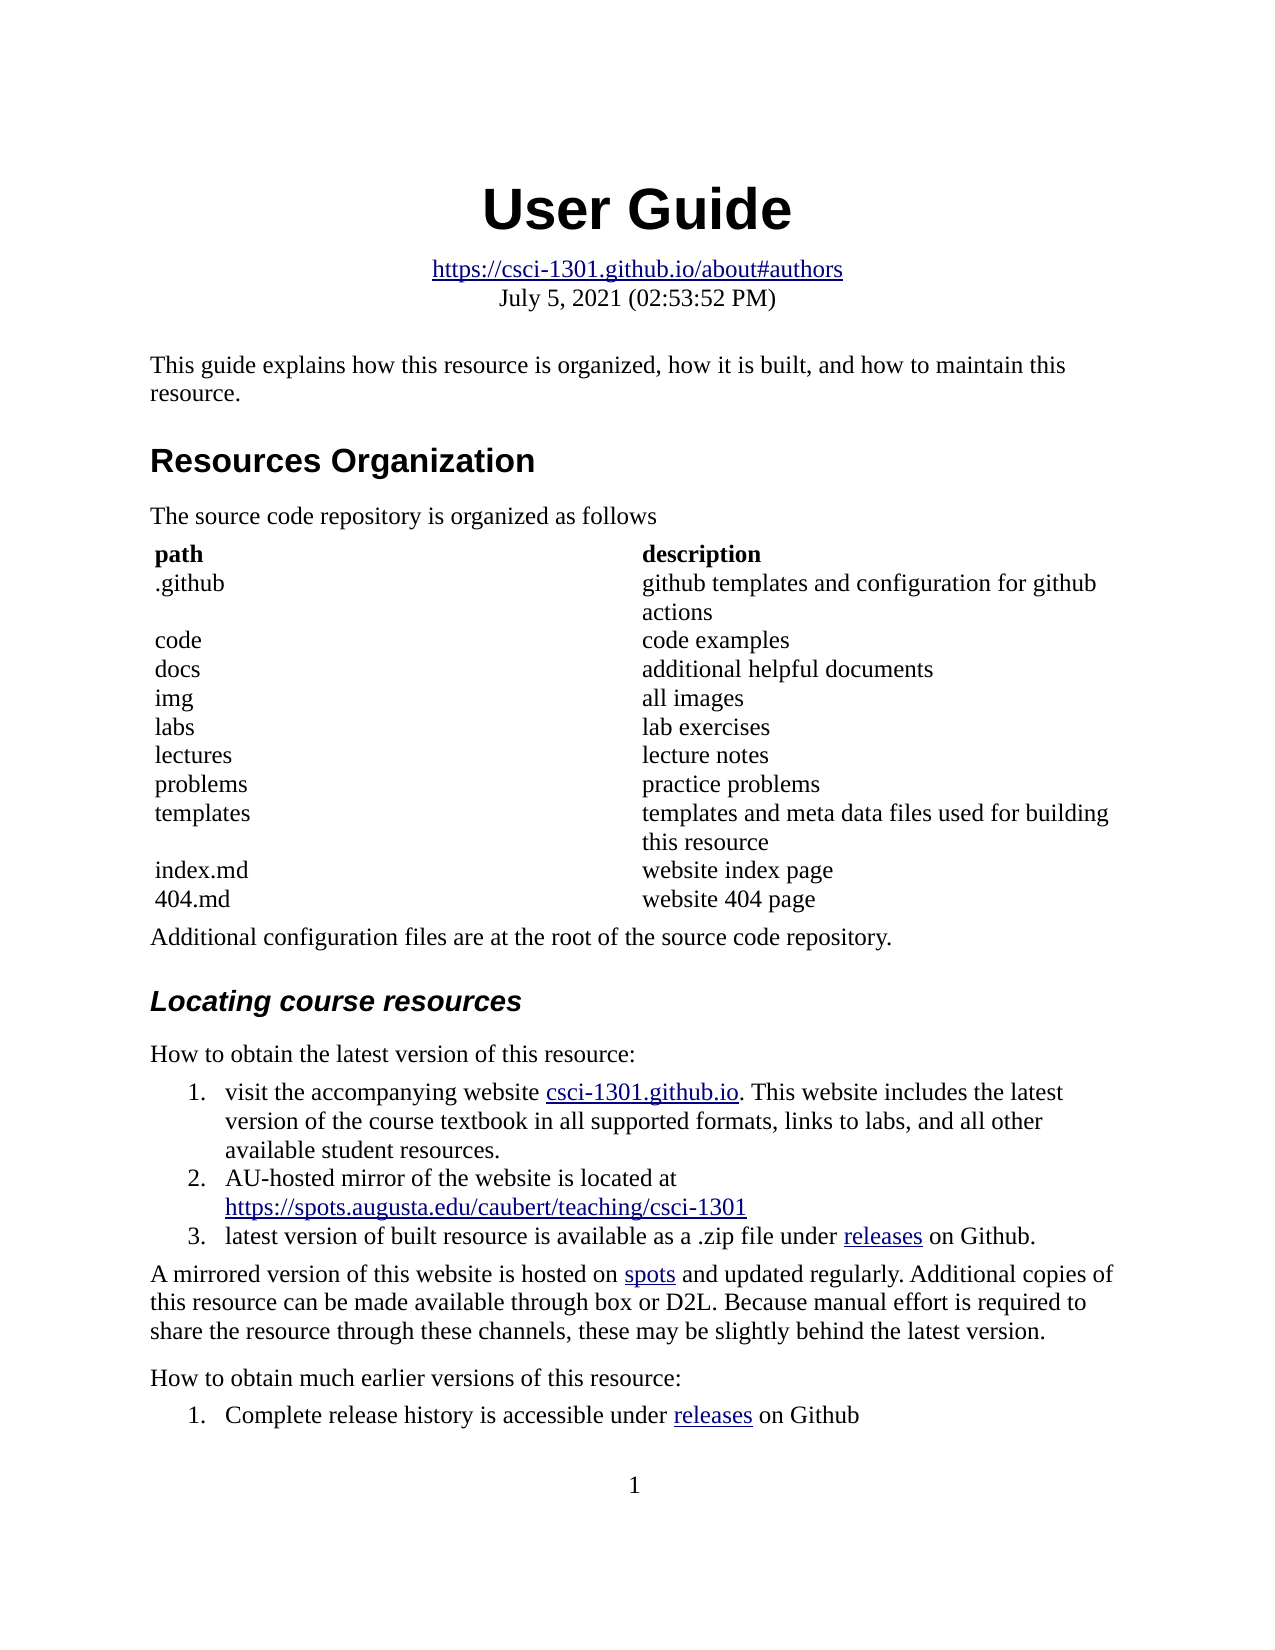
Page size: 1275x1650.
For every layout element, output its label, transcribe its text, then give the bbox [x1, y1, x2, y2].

text Additional configuration files are at the root of the source code repository. [150, 922, 1125, 951]
table_header description [638, 539, 1125, 568]
subtitle Locating course resources [150, 984, 1125, 1018]
title User Guide [150, 175, 1125, 242]
subtitle Resources Organization [150, 441, 1125, 480]
list latest version of built resource is available as a .zip file under releases on Github. [187, 1221, 1125, 1250]
table_cell labs [150, 712, 637, 740]
table_cell problems [150, 769, 637, 798]
table_cell practice problems [638, 769, 1125, 798]
list visit the accompanying website csci-1301.github.io. This website includes the latest version of the course textbook in all supported formats, links to labs, and all other available student resources. [187, 1077, 1125, 1163]
table_cell lecture notes [638, 740, 1125, 769]
table_cell all images [638, 683, 1125, 712]
table_cell additional helpful documents [638, 654, 1125, 683]
list AU-hosted mirror of the website is located at https://spots.augusta.edu/caubert/teaching/csci-1301 [187, 1163, 1125, 1221]
table_cell website 404 page [638, 884, 1125, 913]
text A mirrored version of this website is hosted on spots and updated regularly. Additional copies of this resource can be made available through box or D2L. Because manual effort is required to share the resource through these channels, these may be slightly behind the latest version. [150, 1259, 1125, 1345]
table_cell code examples [638, 625, 1125, 654]
table_header path [150, 539, 637, 568]
table_cell 404.md [150, 884, 637, 913]
text The source code repository is organized as follows [150, 501, 1125, 530]
table_cell templates and meta data files used for building this resource [638, 798, 1125, 855]
table_cell website index page [638, 855, 1125, 884]
text https://csci-1301.github.io/about#authors [150, 254, 1125, 283]
table_cell github templates and configuration for github actions [638, 568, 1125, 625]
table_cell img [150, 683, 637, 712]
table_cell lectures [150, 740, 637, 769]
table_cell templates [150, 798, 637, 855]
text This guide explains how this resource is organized, how it is built, and how to maintain this resource. [150, 350, 1125, 407]
table_cell .github [150, 568, 637, 625]
table_cell docs [150, 654, 637, 683]
table_cell lab exercises [638, 712, 1125, 740]
list Complete release history is accessible under releases on Github [187, 1401, 1125, 1429]
text July 5, 2021 (02:53:52 PM) [150, 283, 1125, 312]
table_cell index.md [150, 855, 637, 884]
text How to obtain much earlier versions of this resource: [150, 1363, 1125, 1392]
text How to obtain the latest version of this resource: [150, 1039, 1125, 1068]
table_cell code [150, 625, 637, 654]
